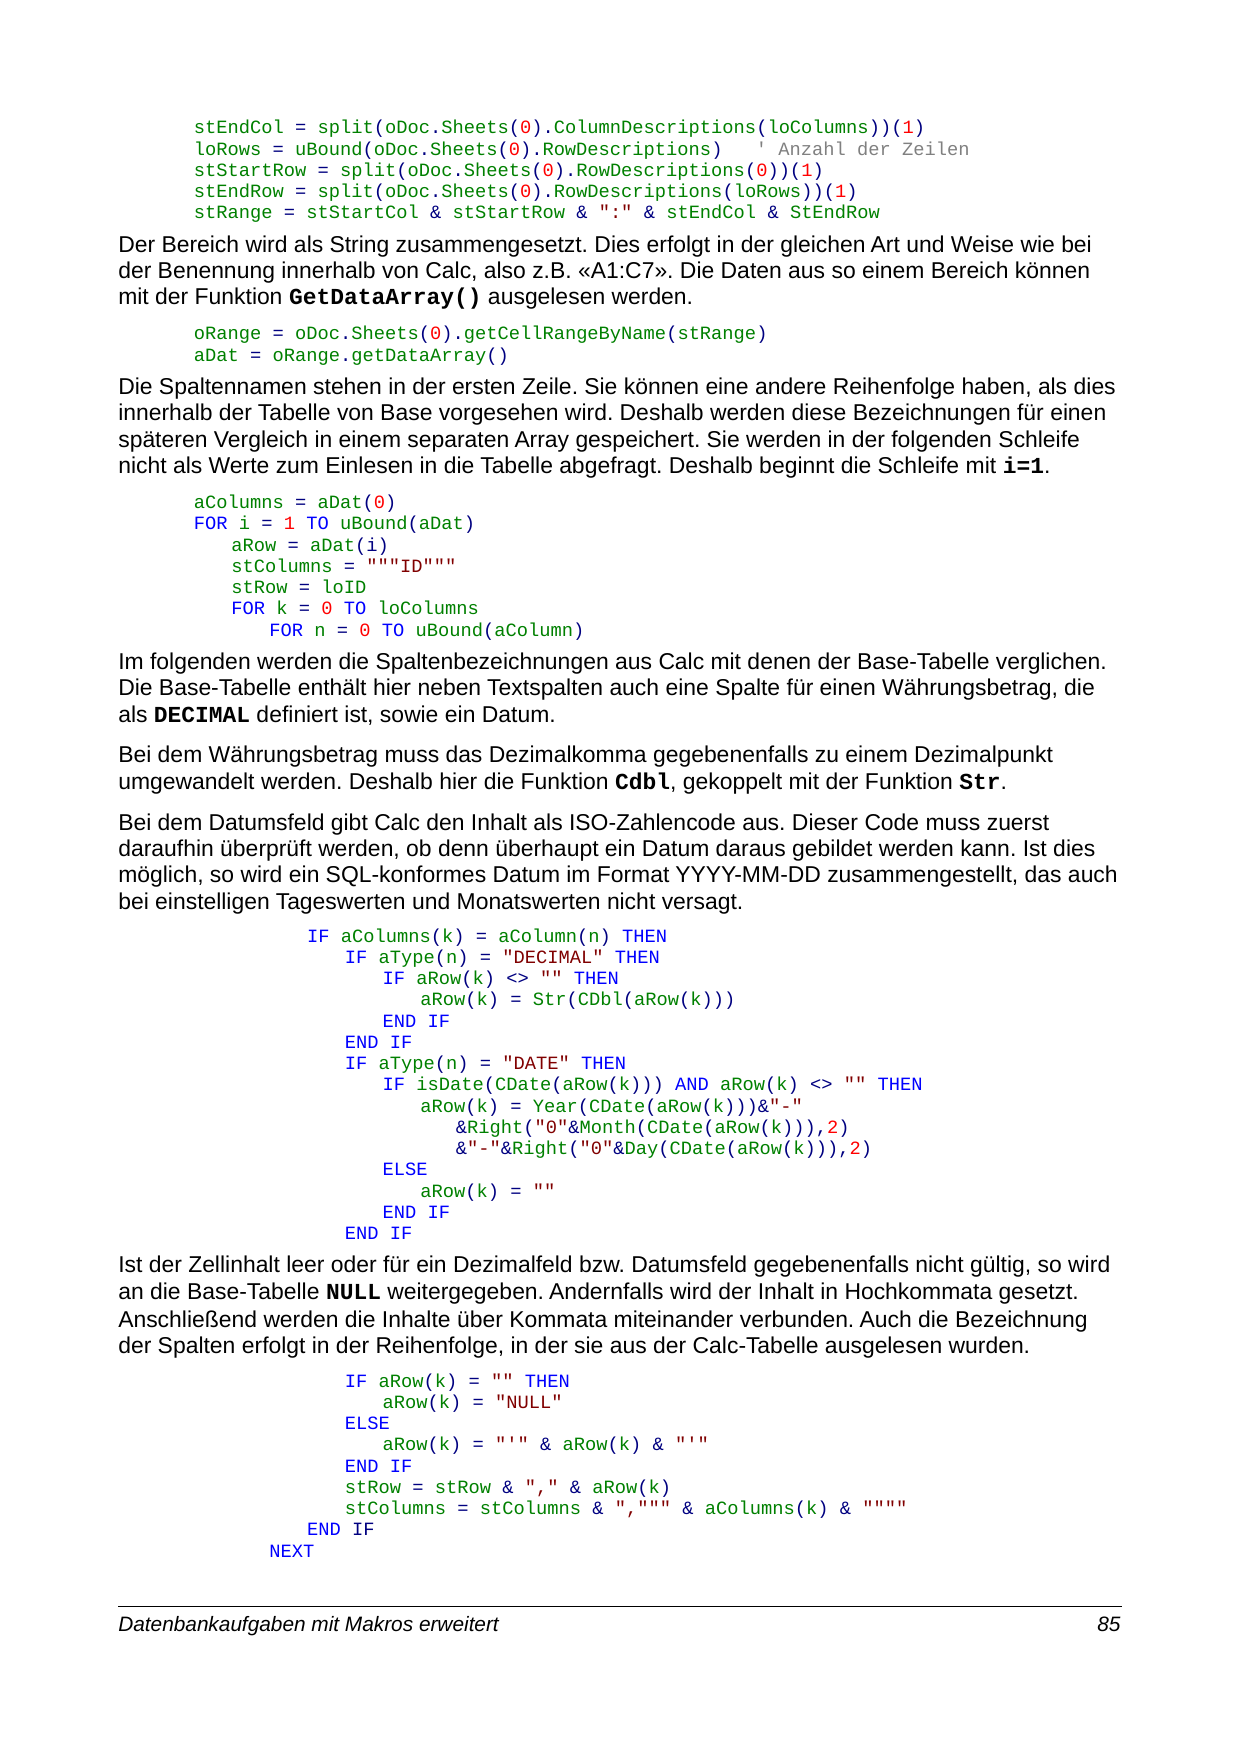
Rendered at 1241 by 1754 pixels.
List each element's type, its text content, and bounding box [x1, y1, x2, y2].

text END IF [156, 1203, 1122, 1224]
text FOR i = 1 TO uBound(aDat) [156, 514, 1122, 535]
text stRow = loID [156, 578, 1122, 599]
text stStartRow = split(oDoc.Sheets(0).RowDescriptions(0))(1) [156, 161, 1122, 182]
text END IF [156, 1456, 1122, 1478]
text stEndCol = split(oDoc.Sheets(0).ColumnDescriptions(loColumns))(1) [156, 118, 1122, 139]
text ELSE [156, 1414, 1122, 1435]
text aRow = aDat(i) [156, 535, 1122, 557]
text aRow(k) = Year(CDate(aRow(k)))&"-" &Right("0"&Month(CDate(aRow(k))),2) &"-"&Right("0"&Day(CDate(aRow(k))),2) [156, 1096, 1122, 1160]
text Bei dem Datumsfeld gibt Calc den Inhalt als ISO-Zahlencode aus. Dieser Code muss zuerst daraufhin überprüft werden, ob denn überhaupt ein Datum daraus gebildet werden kann. Ist dies möglich, so wird ein SQL-konformes Datum im Format YYYY-MM-DD zusammengestellt, das auch bei einstelligen Tageswerten und Monatswerten nicht versagt. [118, 808, 1122, 914]
text Der Bereich wird als String zusammengesetzt. Dies erfolgt in der gleichen Art und Weise wie bei der Benennung innerhalb von Calc, also z.B. «A1:C7». Die Daten aus so einem Bereich können mit der Funktion GetDataArray() ausgelesen werden. [118, 231, 1122, 312]
text Im folgenden werden die Spaltenbezeichnungen aus Calc mit denen der Base-Tabelle verglichen. Die Base-Tabelle enthält hier neben Textspalten auch eine Spalte für einen Währungsbetrag, die als DECIMAL definiert ist, sowie ein Datum. [118, 648, 1122, 729]
text stEndRow = split(oDoc.Sheets(0).RowDescriptions(loRows))(1) [156, 182, 1122, 203]
text IF aType(n) = "DECIMAL" THEN [156, 948, 1122, 969]
text IF aColumns(k) = aColumn(n) THEN [156, 926, 1122, 948]
text Bei dem Währungsbetrag muss das Dezimalkomma gegebenenfalls zu einem Dezimalpunkt umgewandelt werden. Deshalb hier die Funktion Cdbl, gekoppelt mit der Funktion Str. [118, 741, 1122, 796]
text END IF [156, 1033, 1122, 1054]
text ELSE [156, 1160, 1122, 1181]
text stColumns = stColumns & ",""" & aColumns(k) & """" [156, 1499, 1122, 1520]
text IF aRow(k) <> "" THEN [156, 969, 1122, 990]
text END IF [156, 1224, 1122, 1245]
text stRange = stStartCol & stStartRow & ":" & stEndCol & StEndRow [156, 203, 1122, 224]
text FOR k = 0 TO loColumns [156, 599, 1122, 620]
text loRows = uBound(oDoc.Sheets(0).RowDescriptions) ' Anzahl der Zeilen [156, 139, 1122, 161]
text oRange = oDoc.Sheets(0).getCellRangeByName(stRange) [156, 324, 1122, 345]
text aRow(k) = "NULL" [156, 1393, 1122, 1414]
text stRow = stRow & "," & aRow(k) [156, 1478, 1122, 1499]
text aRow(k) = Str(CDbl(aRow(k))) [156, 990, 1122, 1011]
text Ist der Zellinhalt leer oder für ein Dezimalfeld bzw. Datumsfeld gegebenenfalls nicht gültig, so wird an die Base-Tabelle NULL weitergegeben. Andernfalls wird der Inhalt in Hochkommata gesetzt. Anschließend werden die Inhalte über Kommata miteinander verbunden. Auch die Bezeichnung der Spalten erfolgt in der Reihenfolge, in der sie aus der Calc-Tabelle ausgelesen wurden. [118, 1251, 1122, 1359]
text aRow(k) = "" [156, 1181, 1122, 1203]
text END IF [156, 1011, 1122, 1033]
text FOR n = 0 TO uBound(aColumn) [156, 620, 1122, 642]
text aRow(k) = "'" & aRow(k) & "'" [156, 1435, 1122, 1456]
text IF aType(n) = "DATE" THEN [156, 1054, 1122, 1075]
text aDat = oRange.getDataArray() [156, 345, 1122, 367]
text NEXT [156, 1541, 1122, 1563]
text stColumns = """ID""" [156, 557, 1122, 578]
text END IF [156, 1520, 1122, 1541]
text IF isDate(CDate(aRow(k))) AND aRow(k) <> "" THEN [156, 1075, 1122, 1096]
text aColumns = aDat(0) [156, 493, 1122, 514]
text Die Spaltennamen stehen in der ersten Zeile. Sie können eine andere Reihenfolge haben, als dies innerhalb der Tabelle von Base vorgesehen wird. Deshalb werden diese Bezeichnungen für einen späteren Vergleich in einem separaten Array gespeichert. Sie werden in der folgenden Schleife nicht als Werte zum Einlesen in die Tabelle abgefragt. Deshalb beginnt die Schleife mit i=1. [118, 373, 1122, 480]
text IF aRow(k) = "" THEN [156, 1371, 1122, 1393]
